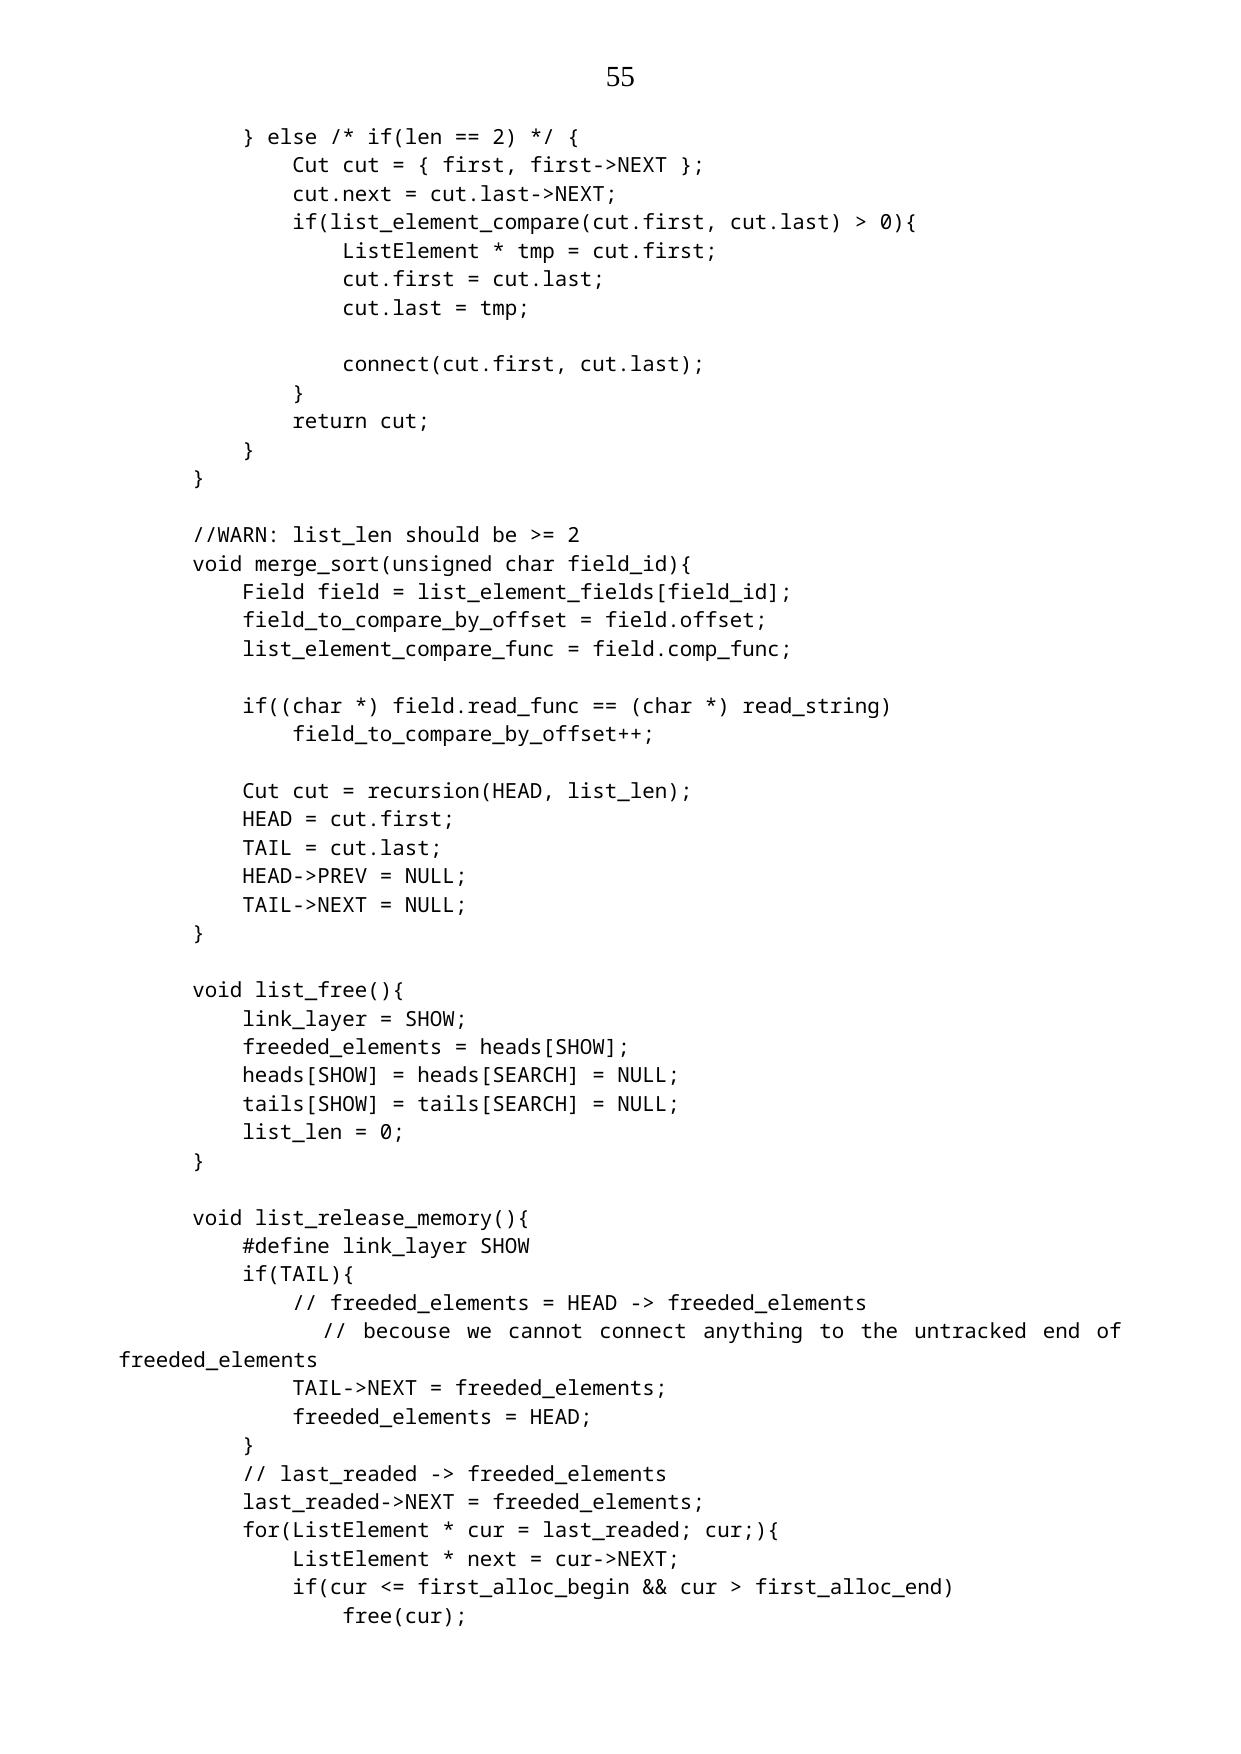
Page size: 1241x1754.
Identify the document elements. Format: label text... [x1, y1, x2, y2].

text } [118, 1430, 1122, 1459]
text link_layer = SHOW; [118, 1004, 1122, 1032]
text ListElement * next = cur->NEXT; [118, 1544, 1122, 1572]
text } [118, 918, 1122, 947]
text list_element_compare_func = field.comp_func; [118, 634, 1122, 662]
text if((char *) field.read_func == (char *) read_string) [118, 691, 1122, 719]
text field_to_compare_by_offset = field.offset; [118, 606, 1122, 634]
text } [118, 435, 1122, 463]
text HEAD->PREV = NULL; [118, 861, 1122, 890]
text // becouse we cannot connect anything to the untracked end of freeded_elements [118, 1316, 1122, 1373]
text #define link_layer SHOW [118, 1231, 1122, 1259]
text return cut; [118, 406, 1122, 435]
text } [118, 1146, 1122, 1174]
text } else /* if(len == 2) */ { [118, 122, 1122, 151]
text Cut cut = { first, first->NEXT }; [118, 151, 1122, 179]
text } [118, 463, 1122, 492]
text Cut cut = recursion(HEAD, list_len); [118, 776, 1122, 804]
text if(cur <= first_alloc_begin && cur > first_alloc_end) [118, 1572, 1122, 1601]
text void list_release_memory(){ [118, 1203, 1122, 1231]
text ListElement * tmp = cut.first; [118, 236, 1122, 264]
text void merge_sort(unsigned char field_id){ [118, 549, 1122, 577]
text HEAD = cut.first; [118, 804, 1122, 833]
text void list_free(){ [118, 975, 1122, 1004]
text free(cur); [118, 1601, 1122, 1629]
text TAIL->NEXT = NULL; [118, 890, 1122, 918]
text TAIL = cut.last; [118, 833, 1122, 861]
text if(TAIL){ [118, 1259, 1122, 1288]
text field_to_compare_by_offset++; [118, 719, 1122, 748]
text freeded_elements = heads[SHOW]; [118, 1032, 1122, 1061]
text Field field = list_element_fields[field_id]; [118, 577, 1122, 606]
text // last_readed -> freeded_elements [118, 1459, 1122, 1487]
text cut.next = cut.last->NEXT; [118, 179, 1122, 207]
text TAIL->NEXT = freeded_elements; [118, 1373, 1122, 1402]
text cut.first = cut.last; [118, 264, 1122, 293]
text for(ListElement * cur = last_readed; cur;){ [118, 1516, 1122, 1544]
text list_len = 0; [118, 1117, 1122, 1146]
text last_readed->NEXT = freeded_elements; [118, 1487, 1122, 1516]
text heads[SHOW] = heads[SEARCH] = NULL; [118, 1061, 1122, 1089]
text if(list_element_compare(cut.first, cut.last) > 0){ [118, 207, 1122, 236]
text cut.last = tmp; [118, 293, 1122, 321]
text // freeded_elements = HEAD -> freeded_elements [118, 1288, 1122, 1316]
text connect(cut.first, cut.last); [118, 349, 1122, 378]
text } [118, 378, 1122, 406]
text //WARN: list_len should be >= 2 [118, 520, 1122, 549]
text freeded_elements = HEAD; [118, 1402, 1122, 1430]
text tails[SHOW] = tails[SEARCH] = NULL; [118, 1089, 1122, 1117]
